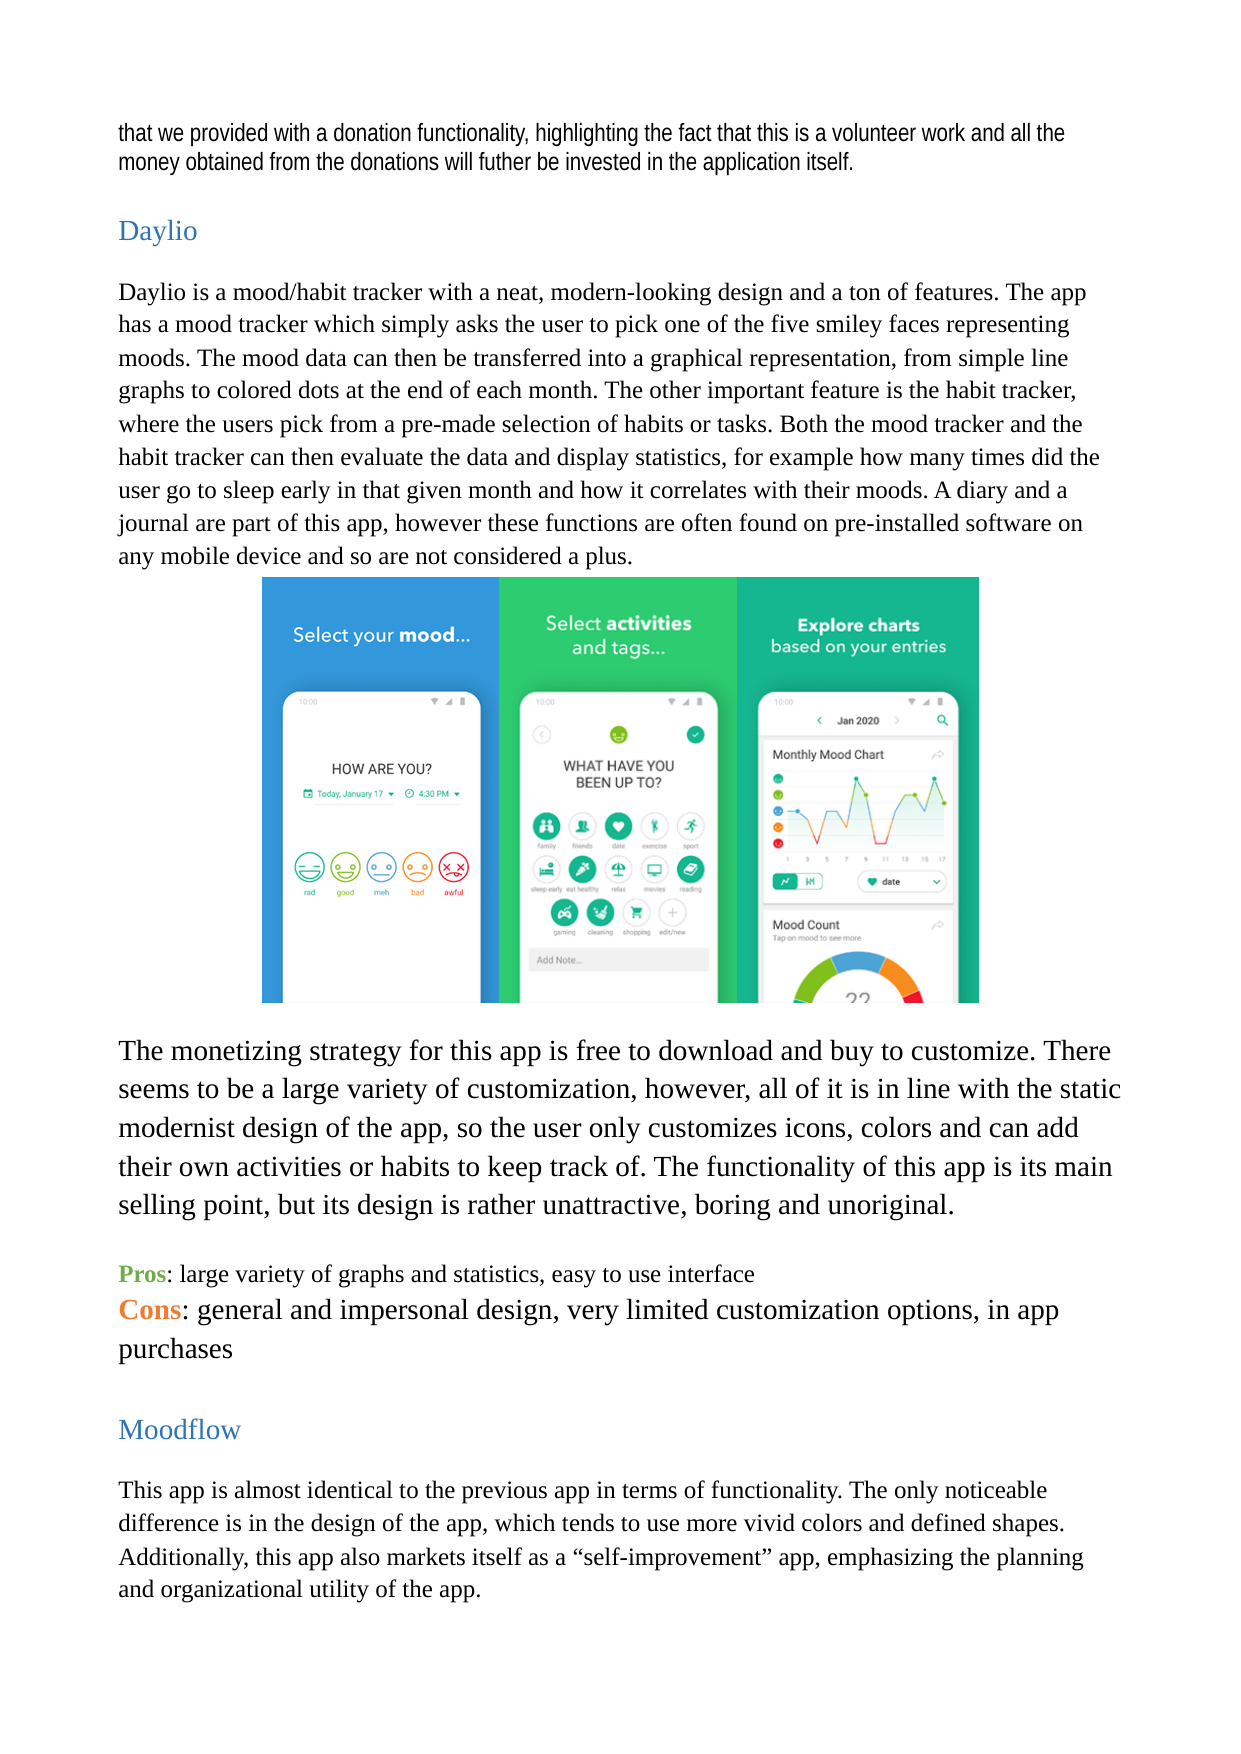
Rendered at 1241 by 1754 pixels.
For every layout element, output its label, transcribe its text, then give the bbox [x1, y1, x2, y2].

picture [262, 577, 979, 1003]
text that we provided with a donation functionality, highlighting the fact that this is a volunteer work and all the money obtained from the donations will futher be invested in the application itself. [118, 118, 1122, 175]
text Daylio is a mood/habit tracker with a neat, modern-looking design and a ton of features. The app has a mood tracker which simply asks the user to pick one of the five smiley faces representing moods. The mood data can then be transferred into a graphical representation, from simple line graphs to colored dots at the end of each month. The other important feature is the habit tracker, where the users pick from a pre-made selection of habits or tasks. Both the mood tracker and the habit tracker can then evaluate the data and display statistics, for example how many times did the user go to sleep early in that given month and how it correlates with their moods. A diary and a journal are part of this app, however these functions are often found on pre-installed software on any mobile device and so are not considered a plus. [118, 277, 1122, 569]
text The monetizing strategy for this app is free to download and buy to customize. There seems to be a large variety of customization, however, all of it is in line with the static modernist design of the app, so the user only customizes icons, colors and can add their own activities or habits to keep track of. The functionality of this app is its main selling point, but its design is rather unattractive, boring and unoriginal. [118, 1033, 1122, 1221]
text Pros: large variety of graphs and statistics, easy to use interface [118, 1259, 1122, 1288]
subtitle Moodflow [118, 1412, 1122, 1446]
text Cons: general and impersonal design, very limited customization options, in app purchases [118, 1292, 1122, 1364]
subtitle Daylio [118, 213, 1122, 247]
text This app is almost identical to the previous app in terms of functionality. The only noticeable difference is in the design of the app, which tends to use more vivid colors and defined shapes. Additionally, this app also markets itself as a “self-improvement” app, emphasizing the planning and organizational utility of the app. [118, 1476, 1122, 1603]
